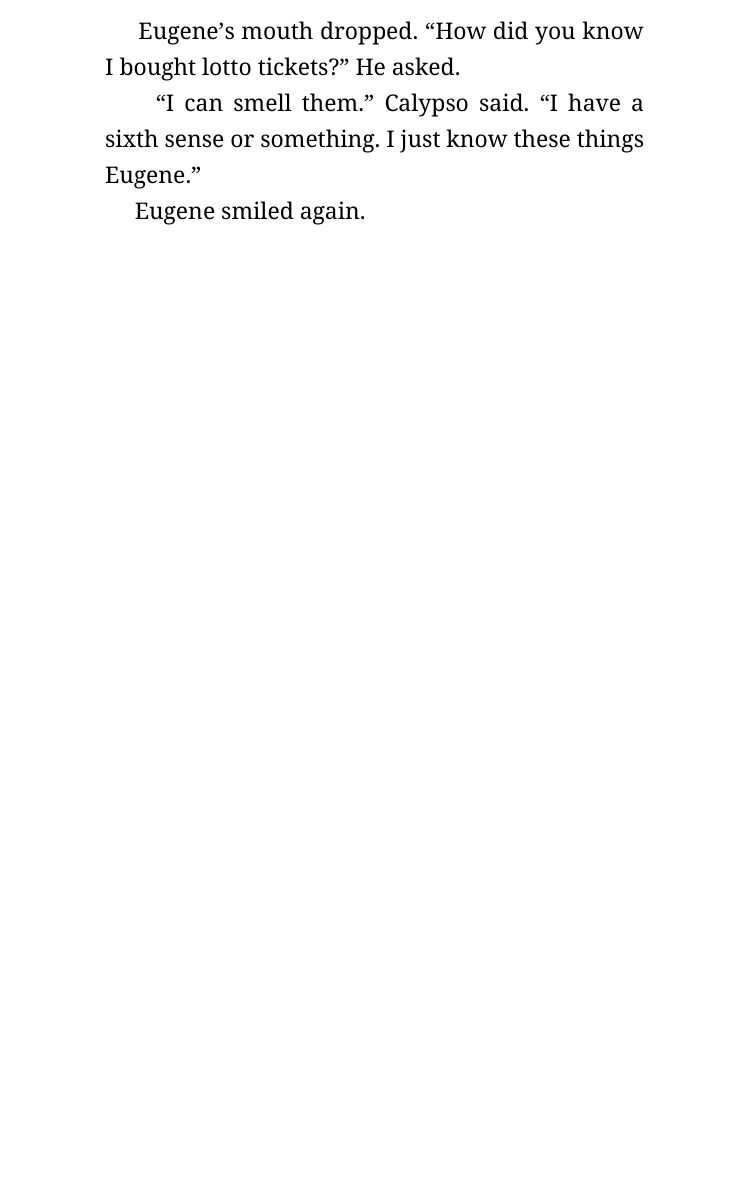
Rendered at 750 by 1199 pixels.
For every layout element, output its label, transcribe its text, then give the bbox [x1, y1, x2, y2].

text “I can smell them.” Calypso said. “I have a sixth sense or something. I just know these things Eugene.” [105, 87, 645, 190]
text Eugene’s mouth dropped. “How did you know I bought lotto tickets?” He asked. [105, 15, 645, 82]
text Eugene smiled again. [105, 195, 645, 226]
